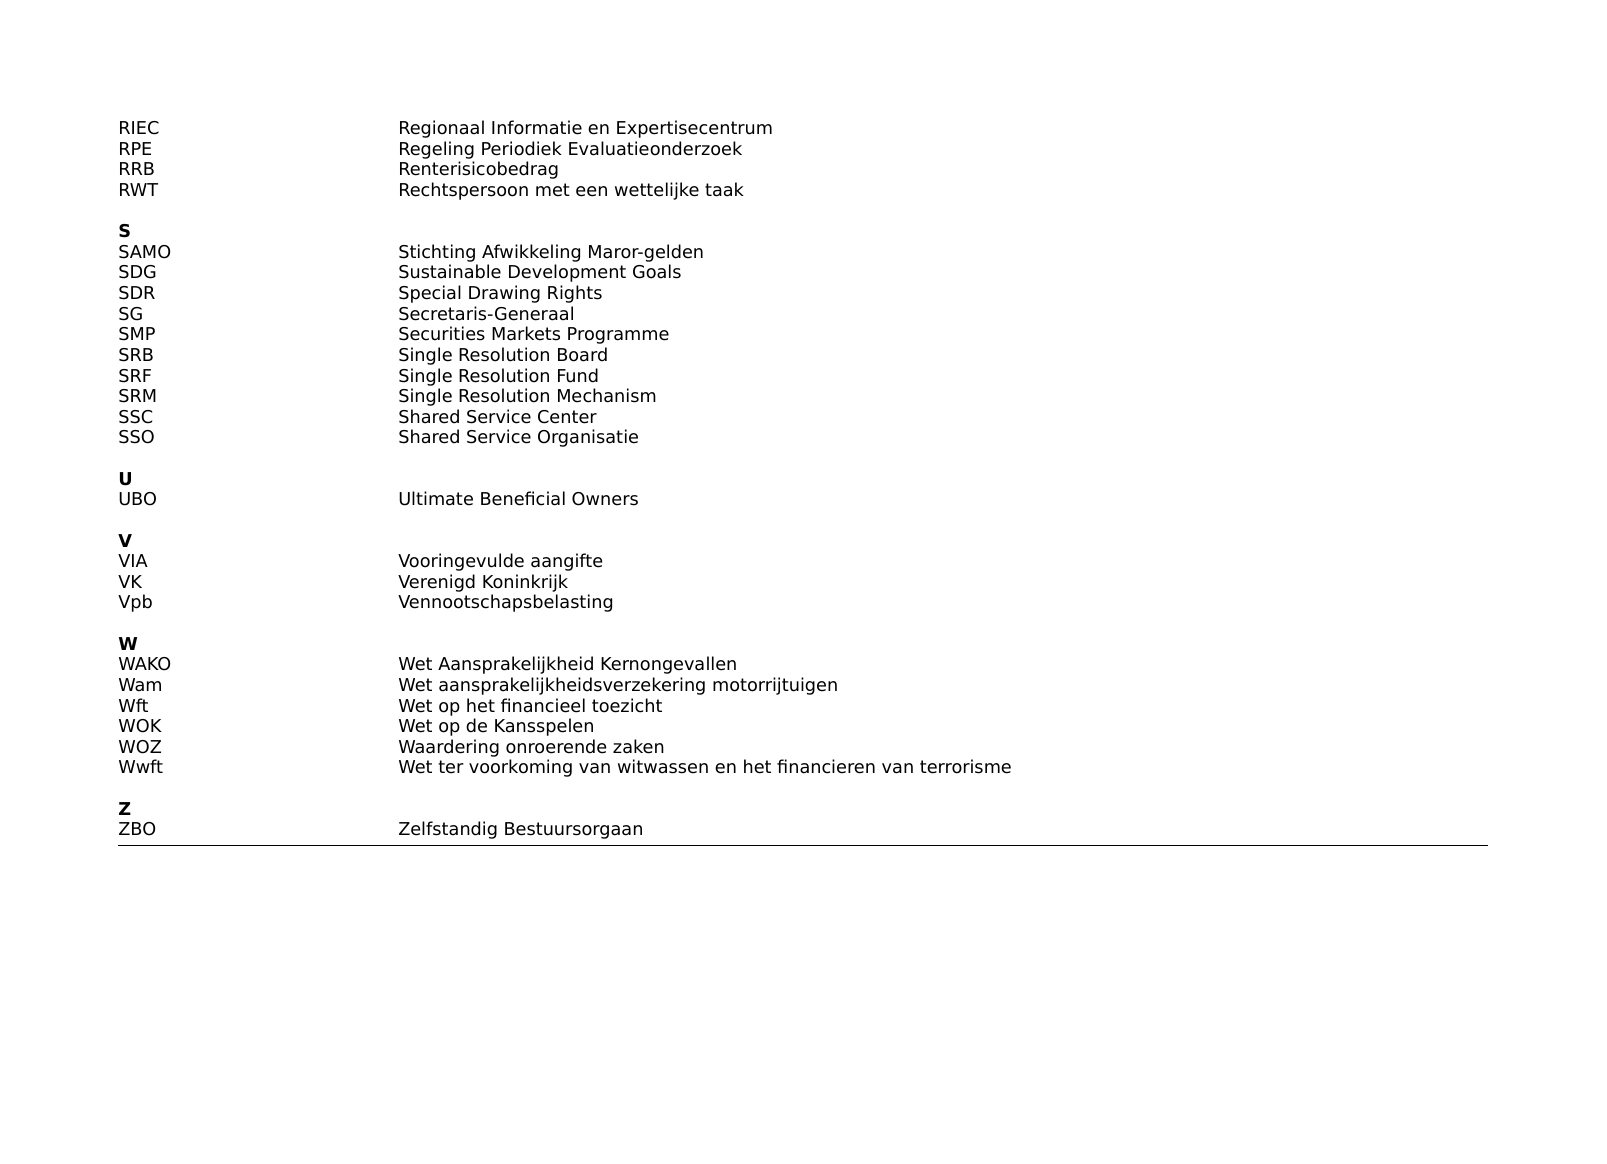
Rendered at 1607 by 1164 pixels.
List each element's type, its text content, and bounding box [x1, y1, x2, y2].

table_cell [392, 448, 1488, 469]
table_cell V [118, 531, 392, 551]
table_cell Wet ter voorkoming van witwassen en het financieren van terrorisme [392, 758, 1488, 778]
table_cell [118, 613, 392, 634]
table_cell Ultimate Beneficial Owners [392, 489, 1488, 510]
table_cell [392, 613, 1488, 634]
table_cell WOK [118, 716, 392, 737]
table_cell Vooringevulde aangifte [392, 551, 1488, 572]
table_cell Waardering onroerende zaken [392, 737, 1488, 757]
table_cell [118, 201, 392, 221]
table_cell SRB [118, 345, 392, 366]
table_cell SSC [118, 407, 392, 427]
table_cell ZBO [118, 819, 392, 845]
table_cell Wet aansprakelijkheidsverzekering motorrijtuigen [392, 675, 1488, 696]
table_cell SDR [118, 283, 392, 304]
table_cell Regeling Periodiek Evaluatieonderzoek [392, 139, 1488, 159]
table_cell WAKO [118, 654, 392, 675]
table_cell Vpb [118, 593, 392, 613]
table_cell VK [118, 572, 392, 592]
table_cell Wam [118, 675, 392, 696]
table_cell Wet Aansprakelijkheid Kernongevallen [392, 654, 1488, 675]
table_cell Securities Markets Programme [392, 324, 1488, 345]
table_cell [118, 510, 392, 531]
table_cell RWT [118, 180, 392, 201]
table_cell RIEC [118, 118, 392, 139]
table_cell Wwft [118, 758, 392, 778]
table_cell SMP [118, 324, 392, 345]
table_cell [118, 448, 392, 469]
table_cell Shared Service Organisatie [392, 428, 1488, 448]
table_cell SSO [118, 428, 392, 448]
table_cell Wet op het financieel toezicht [392, 696, 1488, 716]
table_cell UBO [118, 489, 392, 510]
table_cell [392, 778, 1488, 799]
table_cell Wft [118, 696, 392, 716]
table_cell Z [118, 799, 392, 819]
table_cell [392, 510, 1488, 531]
table_cell [392, 531, 1488, 551]
table_cell Stichting Afwikkeling Maror-gelden [392, 242, 1488, 262]
table_cell Vennootschapsbelasting [392, 593, 1488, 613]
table_cell Single Resolution Mechanism [392, 386, 1488, 407]
table_cell SG [118, 304, 392, 324]
table_cell SDG [118, 263, 392, 283]
table_cell VIA [118, 551, 392, 572]
table_cell Sustainable Development Goals [392, 263, 1488, 283]
table_cell WOZ [118, 737, 392, 757]
table_cell Regionaal Informatie en Expertisecentrum [392, 118, 1488, 139]
table_cell [392, 799, 1488, 819]
table_cell S [118, 221, 392, 242]
table_cell RRB [118, 159, 392, 180]
table_cell Rechtspersoon met een wettelijke taak [392, 180, 1488, 201]
table_cell [118, 778, 392, 799]
table_cell Renterisicobedrag [392, 159, 1488, 180]
table_cell Single Resolution Fund [392, 366, 1488, 386]
table_cell Zelfstandig Bestuursorgaan [392, 819, 1488, 845]
table_cell SRM [118, 386, 392, 407]
table_cell Secretaris-Generaal [392, 304, 1488, 324]
table_cell [392, 469, 1488, 489]
table_cell [392, 634, 1488, 654]
table_cell SAMO [118, 242, 392, 262]
table_cell Verenigd Koninkrijk [392, 572, 1488, 592]
table_cell U [118, 469, 392, 489]
table_cell [392, 221, 1488, 242]
table_cell [392, 201, 1488, 221]
table_cell SRF [118, 366, 392, 386]
table_cell Wet op de Kansspelen [392, 716, 1488, 737]
table_cell Shared Service Center [392, 407, 1488, 427]
table_cell Single Resolution Board [392, 345, 1488, 366]
table_cell W [118, 634, 392, 654]
table_cell Special Drawing Rights [392, 283, 1488, 304]
table_cell RPE [118, 139, 392, 159]
